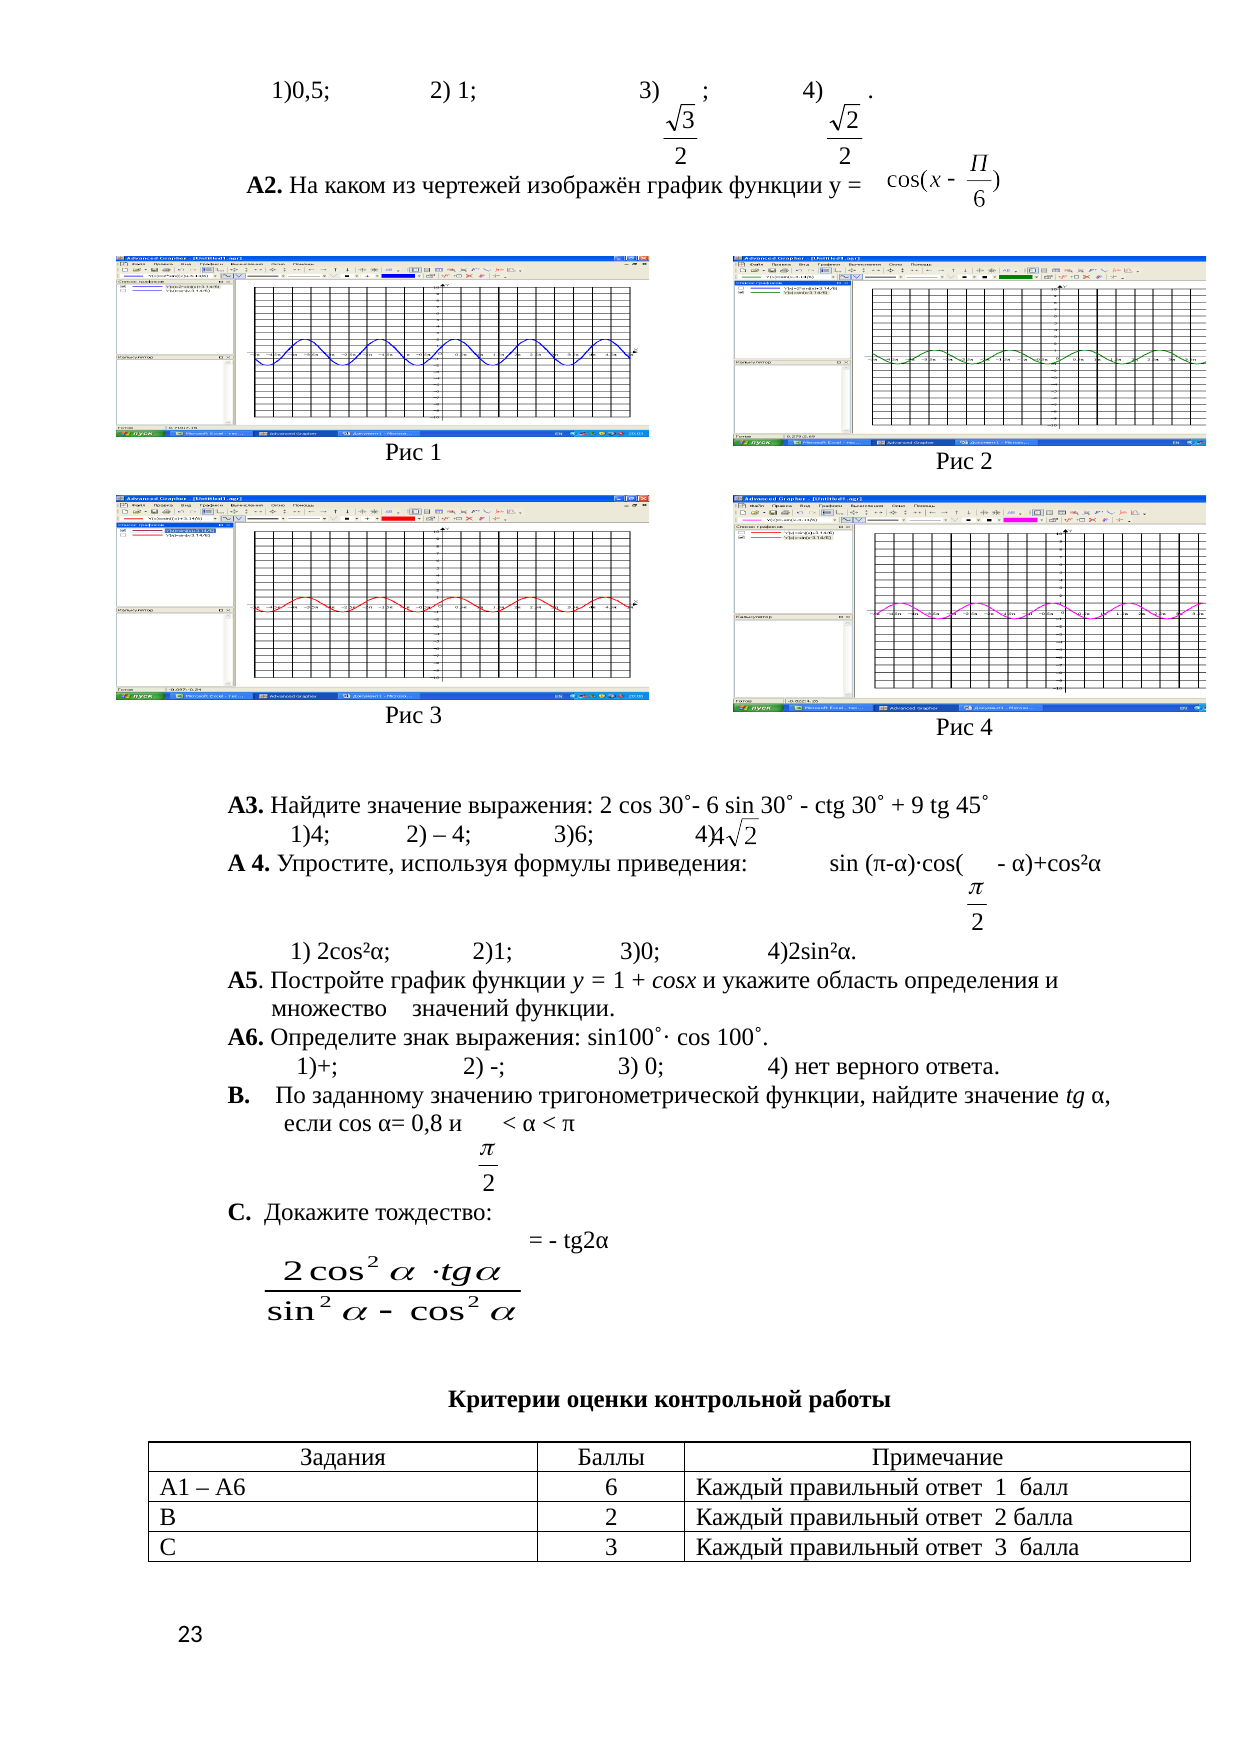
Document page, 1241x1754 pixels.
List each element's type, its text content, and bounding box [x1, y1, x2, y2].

table_header Баллы [538, 1443, 684, 1471]
table_header Рис 1 [105, 256, 722, 495]
table_cell В [149, 1502, 537, 1531]
table_cell С [149, 1532, 537, 1561]
text если cos α= 0,8 и < α < π [177, 1108, 1162, 1197]
table_header Примечание [685, 1443, 1190, 1471]
text А5. Постройте график функции y = 1 + cosx и укажите область определения и [177, 965, 1162, 993]
text 1)0,5; 2) 1; 3); 4). [252, 75, 1162, 170]
table_header Рис 2 [722, 256, 1206, 495]
table_cell Рис 3 [105, 495, 722, 761]
table_cell 6 [538, 1472, 684, 1501]
text множество значений функции. [177, 993, 1162, 1022]
table_cell Рис 4 [722, 495, 1206, 761]
text А2. На каком из чертежей изображён график функции у = [177, 170, 1162, 198]
table_cell Каждый правильный ответ 2 балла [685, 1502, 1190, 1531]
text А3. Найдите значение выражения: 2 cos 30˚- 6 sin 30˚ - ctg 30˚ + 9 tg 45˚ [177, 790, 1162, 819]
table_header Задания [149, 1443, 537, 1471]
text = - tg2α [177, 1226, 1162, 1326]
text 1)4; 2) – 4; 3)6; 4) [252, 819, 1162, 848]
table_cell А1 – А6 [149, 1472, 537, 1501]
text В. По заданному значению тригонометрической функции, найдите значение tg α, [177, 1080, 1162, 1108]
text А6. Определите знак выражения: sin100˚· cos 100˚. [177, 1022, 1162, 1051]
text 1)+; 2) -; 3) 0; 4) нет верного ответа. [177, 1051, 1162, 1080]
text 1) 2cos²α; 2)1; 3)0; 4)2sin²α. [177, 936, 1162, 965]
table_cell 2 [538, 1502, 684, 1531]
table_cell Каждый правильный ответ 1 балл [685, 1472, 1190, 1501]
table_cell Каждый правильный ответ 3 балла [685, 1532, 1190, 1561]
text А 4. Упростите, используя формулы приведения: sin (π-α)∙cos( - α)+cos²α [177, 848, 1162, 936]
text Критерии оценки контрольной работы [177, 1384, 1162, 1413]
text С. Докажите тождество: [177, 1197, 1162, 1226]
table_cell 3 [538, 1532, 684, 1561]
